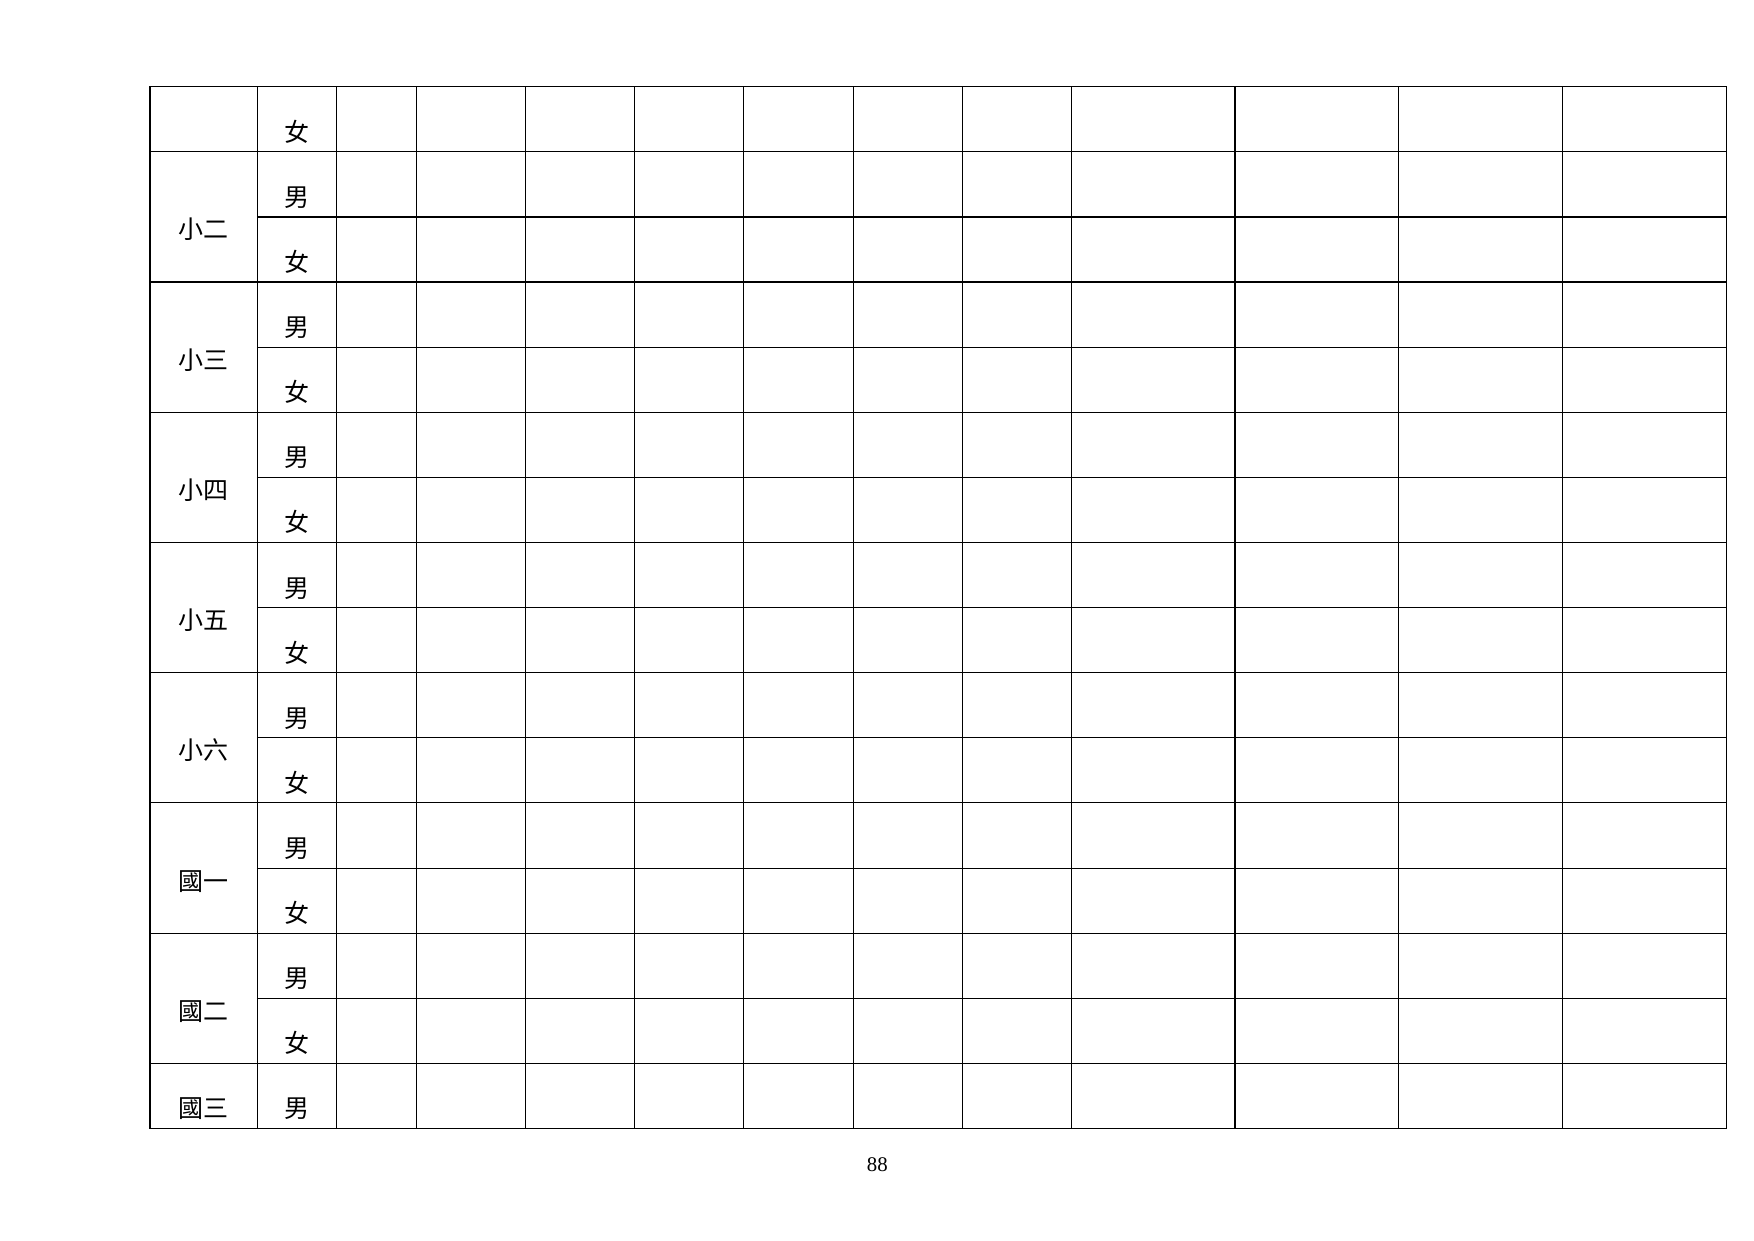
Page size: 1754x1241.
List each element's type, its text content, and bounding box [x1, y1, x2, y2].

table_cell [1563, 478, 1726, 542]
table_cell [417, 87, 525, 151]
table_cell [744, 934, 853, 998]
table_cell [337, 803, 416, 867]
table_cell [337, 218, 416, 281]
table_cell [963, 1064, 1071, 1128]
table_cell [417, 999, 525, 1063]
table_cell [1399, 478, 1562, 542]
table_cell [1072, 608, 1234, 672]
table_cell [417, 413, 525, 477]
table_cell [963, 87, 1071, 151]
table_cell [417, 803, 525, 867]
table_cell [1072, 803, 1234, 867]
table_cell [1072, 413, 1234, 477]
table_cell [744, 738, 853, 802]
table_cell [337, 738, 416, 802]
table_cell 女 [258, 738, 336, 802]
table_cell [1399, 348, 1562, 412]
table_cell [151, 87, 257, 151]
table_cell [635, 543, 743, 607]
table_cell [337, 999, 416, 1063]
table_cell 女 [258, 999, 336, 1063]
table_cell [963, 478, 1071, 542]
table_cell [963, 608, 1071, 672]
table_cell [1563, 738, 1726, 802]
table_cell [417, 283, 525, 347]
table_cell [854, 934, 962, 998]
table_cell [1072, 934, 1234, 998]
table_cell 女 [258, 348, 336, 412]
table_cell [1236, 1064, 1398, 1128]
table_cell [963, 999, 1071, 1063]
table_cell [1399, 283, 1562, 347]
table_cell [1072, 673, 1234, 737]
table_cell [854, 218, 962, 281]
table_cell [417, 869, 525, 932]
table_cell [635, 218, 743, 281]
table_cell 男 [258, 1064, 336, 1128]
table_cell [526, 218, 634, 281]
table_cell [1072, 218, 1234, 281]
table_cell [854, 413, 962, 477]
table_cell [854, 152, 962, 216]
table_cell [1399, 1064, 1562, 1128]
table_cell [744, 608, 853, 672]
table_cell [1399, 803, 1562, 867]
table_cell [417, 543, 525, 607]
table_cell [1399, 218, 1562, 281]
table_cell [1563, 218, 1726, 281]
table_cell [963, 348, 1071, 412]
table_cell [337, 152, 416, 216]
table_cell [417, 152, 525, 216]
table_cell [1236, 348, 1398, 412]
table_cell [744, 673, 853, 737]
table_cell [1236, 999, 1398, 1063]
table_cell [526, 283, 634, 347]
table_cell [635, 283, 743, 347]
table_cell [1236, 218, 1398, 281]
table_cell [1072, 738, 1234, 802]
table_cell [337, 413, 416, 477]
table_cell [1563, 283, 1726, 347]
table_cell 小六 [151, 673, 257, 802]
table_cell [854, 348, 962, 412]
table_cell [963, 543, 1071, 607]
table_cell [417, 478, 525, 542]
table_cell [526, 413, 634, 477]
table_cell [963, 413, 1071, 477]
table_cell [744, 413, 853, 477]
table_cell [526, 803, 634, 867]
table_cell [526, 348, 634, 412]
table_cell [526, 152, 634, 216]
table_cell [744, 999, 853, 1063]
table_cell [963, 934, 1071, 998]
table_cell [635, 673, 743, 737]
table_cell [1236, 87, 1398, 151]
table_cell [744, 869, 853, 932]
table_cell [854, 478, 962, 542]
table_cell [1072, 348, 1234, 412]
table_cell [337, 934, 416, 998]
table_cell [1072, 283, 1234, 347]
table_cell 國二 [151, 934, 257, 1063]
table_cell [526, 1064, 634, 1128]
table_cell [1563, 348, 1726, 412]
table_cell [854, 803, 962, 867]
table_cell [963, 152, 1071, 216]
table_cell [526, 478, 634, 542]
table_cell 男 [258, 413, 336, 477]
table_cell [744, 543, 853, 607]
table_cell [854, 1064, 962, 1128]
table_cell [526, 999, 634, 1063]
table_cell [1236, 803, 1398, 867]
table_cell [1236, 283, 1398, 347]
table_cell [854, 869, 962, 932]
table_cell [854, 673, 962, 737]
table_cell [1236, 478, 1398, 542]
table_cell [1563, 87, 1726, 151]
table_cell [744, 218, 853, 281]
table_cell [635, 934, 743, 998]
table_cell [1399, 869, 1562, 932]
table_cell [1563, 999, 1726, 1063]
table_cell 女 [258, 478, 336, 542]
table_cell [526, 934, 634, 998]
table_cell [744, 283, 853, 347]
table_cell 國一 [151, 803, 257, 932]
table_cell [744, 1064, 853, 1128]
table_cell [417, 934, 525, 998]
table_cell [1072, 478, 1234, 542]
table_cell [635, 413, 743, 477]
table_cell [1236, 413, 1398, 477]
table_cell [744, 348, 853, 412]
table_cell [963, 803, 1071, 867]
table_cell [526, 87, 634, 151]
table_cell [1072, 543, 1234, 607]
table_cell [1072, 999, 1234, 1063]
table_cell [1399, 999, 1562, 1063]
table_cell [635, 1064, 743, 1128]
table_cell 小二 [151, 152, 257, 281]
table_cell [417, 348, 525, 412]
table_cell [526, 673, 634, 737]
table_cell [854, 738, 962, 802]
table_cell 男 [258, 543, 336, 607]
table_cell [1399, 934, 1562, 998]
table_cell [744, 152, 853, 216]
table_cell [1563, 1064, 1726, 1128]
table_cell [1236, 543, 1398, 607]
table_cell [1236, 152, 1398, 216]
table_cell 小四 [151, 413, 257, 542]
table_cell [854, 543, 962, 607]
table_cell [417, 1064, 525, 1128]
table_cell [854, 999, 962, 1063]
table_cell [635, 348, 743, 412]
table_cell [963, 869, 1071, 932]
table_cell [963, 218, 1071, 281]
table_cell [854, 283, 962, 347]
table_cell [1399, 608, 1562, 672]
table_cell 小五 [151, 543, 257, 672]
table_cell [526, 543, 634, 607]
table_cell [337, 608, 416, 672]
table_cell [337, 869, 416, 932]
table_cell [526, 738, 634, 802]
table_cell [1399, 87, 1562, 151]
table_cell [854, 87, 962, 151]
table_cell [1563, 673, 1726, 737]
table_cell [744, 87, 853, 151]
table_cell [635, 152, 743, 216]
table_cell [1236, 673, 1398, 737]
table_cell [1236, 869, 1398, 932]
table_cell [635, 608, 743, 672]
table_cell 男 [258, 934, 336, 998]
table_cell [417, 673, 525, 737]
table_cell 女 [258, 87, 336, 151]
table_cell [417, 218, 525, 281]
table_cell [1236, 608, 1398, 672]
table_cell [1236, 934, 1398, 998]
table_cell 女 [258, 608, 336, 672]
table_cell [635, 478, 743, 542]
table_cell [1563, 934, 1726, 998]
table_cell [854, 608, 962, 672]
table_cell [1399, 152, 1562, 216]
table_cell [635, 869, 743, 932]
table_cell [1072, 87, 1234, 151]
table_cell [1563, 608, 1726, 672]
table_cell [337, 87, 416, 151]
table_cell [635, 87, 743, 151]
table_cell 國三 [151, 1064, 257, 1128]
table_cell [337, 478, 416, 542]
table_cell [1236, 738, 1398, 802]
table_cell 男 [258, 803, 336, 867]
table_cell 男 [258, 673, 336, 737]
table_cell [744, 803, 853, 867]
table_cell [526, 608, 634, 672]
table_cell [635, 803, 743, 867]
table_cell 小三 [151, 283, 257, 412]
table_cell [744, 478, 853, 542]
table_cell [635, 738, 743, 802]
table_cell [1563, 152, 1726, 216]
table_cell 男 [258, 152, 336, 216]
table_cell [1563, 869, 1726, 932]
table_cell [1399, 673, 1562, 737]
table_cell 男 [258, 283, 336, 347]
table_cell [963, 738, 1071, 802]
table_cell [1563, 543, 1726, 607]
table_cell [417, 608, 525, 672]
table_cell [337, 673, 416, 737]
table_cell [635, 999, 743, 1063]
table_cell [1399, 543, 1562, 607]
table_cell [1072, 869, 1234, 932]
table_cell [337, 1064, 416, 1128]
table_cell 女 [258, 869, 336, 932]
table_cell [1563, 413, 1726, 477]
table_cell [337, 348, 416, 412]
table_cell [1399, 413, 1562, 477]
table_cell [337, 543, 416, 607]
table_cell [337, 283, 416, 347]
table_cell [963, 673, 1071, 737]
table_cell 女 [258, 218, 336, 281]
table_cell [1072, 152, 1234, 216]
table_cell [526, 869, 634, 932]
table_cell [1399, 738, 1562, 802]
table_cell [417, 738, 525, 802]
table_cell [1563, 803, 1726, 867]
table_cell [963, 283, 1071, 347]
table_cell [1072, 1064, 1234, 1128]
